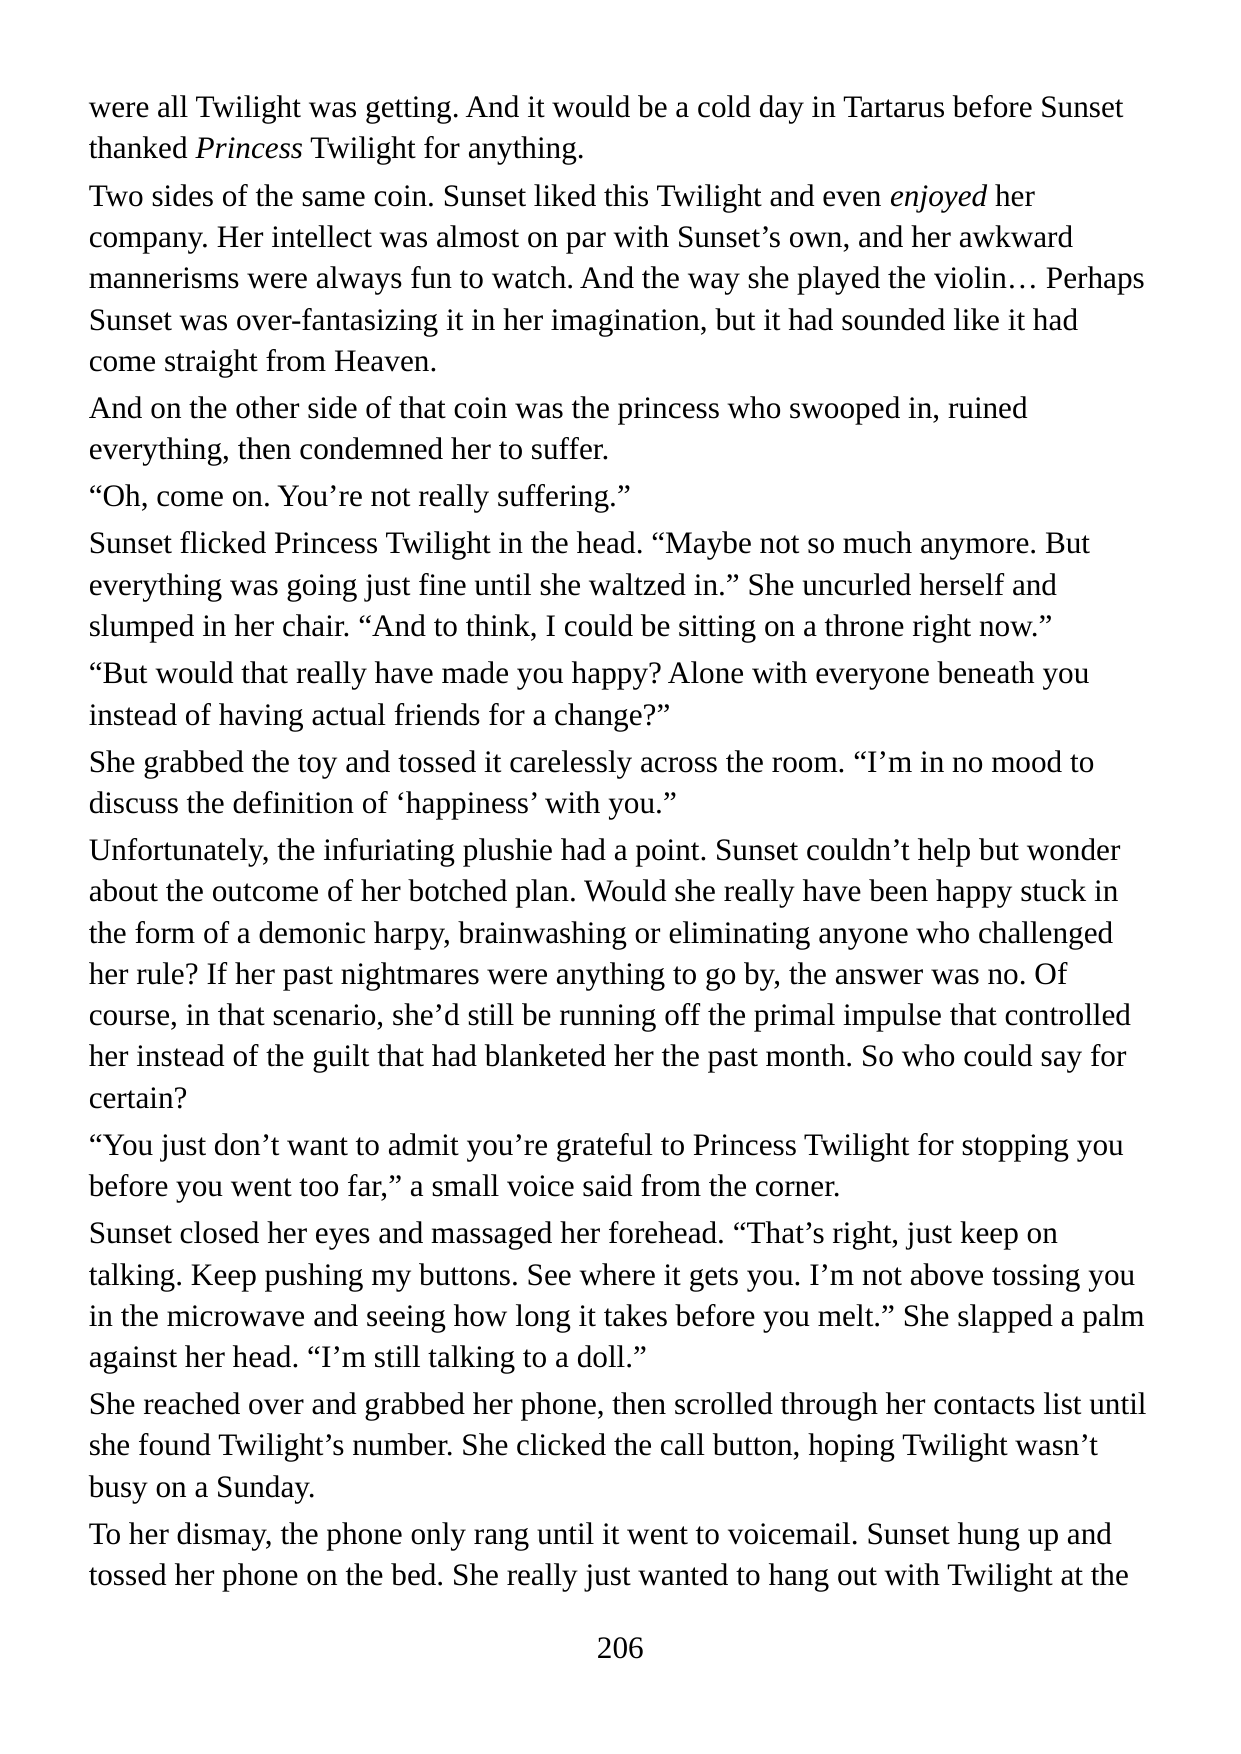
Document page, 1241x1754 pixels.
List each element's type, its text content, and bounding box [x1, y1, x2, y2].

text She grabbed the toy and tossed it carelessly across the room. “I’m in no mood to discuss the definition of ‘happiness’ with you.” [88, 743, 1152, 820]
text were all Twilight was getting. And it would be a cold day in Tartarus before Sunset thanked Princess Twilight for anything. [88, 88, 1152, 166]
text Sunset flicked Princess Twilight in the head. “Maybe not so much anymore. But everything was going just fine until she waltzed in.” She uncurled herself and slumped in her chair. “And to think, I could be sitting on a throne right now.” [88, 525, 1152, 643]
text “Oh, come on. You’re not really suffering.” [88, 478, 1152, 513]
text To her dismay, the phone only rang until it went to voicemail. Sunset hung up and tossed her phone on the bed. She really just wanted to hang out with Twilight at the [88, 1515, 1152, 1592]
text Two sides of the same coin. Sunset liked this Twilight and even enjoyed her company. Her intellect was almost on par with Sunset’s own, and her awkward mannerisms were always fun to watch. And the way she played the violin… Perhaps Sunset was over-fantasizing it in her imagination, but it had sounded like it had come straight from Heaven. [88, 177, 1152, 378]
text Sunset closed her eyes and massaged her forehead. “That’s right, just keep on talking. Keep pushing my buttons. See where it gets you. I’m not above tossing you in the microwave and seeing how long it takes before you melt.” She slapped a palm against her head. “I’m still talking to a doll.” [88, 1214, 1152, 1374]
text “But would that really have made you happy? Alone with everyone beneath you instead of having actual friends for a change?” [88, 654, 1152, 732]
text “You just don’t want to admit you’re grateful to Princess Twilight for stopping you before you went too far,” a small voice said from the corner. [88, 1126, 1152, 1203]
text And on the other side of that coin was the princess who swooped in, ruined everything, then condemned her to suffer. [88, 389, 1152, 466]
text She reached over and grabbed her phone, then scrolled through her contacts list until she found Twilight’s number. She clicked the call button, hoping Twilight wasn’t busy on a Sunday. [88, 1385, 1152, 1504]
text Unfortunately, the infuriating plushie had a point. Sunset couldn’t help but wonder about the outcome of her botched plan. Would she really have been happy stuck in the form of a demonic harpy, brainwashing or eliminating anyone who challenged her rule? If her past nightmares were anything to go by, the answer was no. Of course, in that scenario, she’d still be running off the primal impulse that controlled her instead of the guilt that had blanketed her the past month. So who could say for certain? [88, 831, 1152, 1115]
